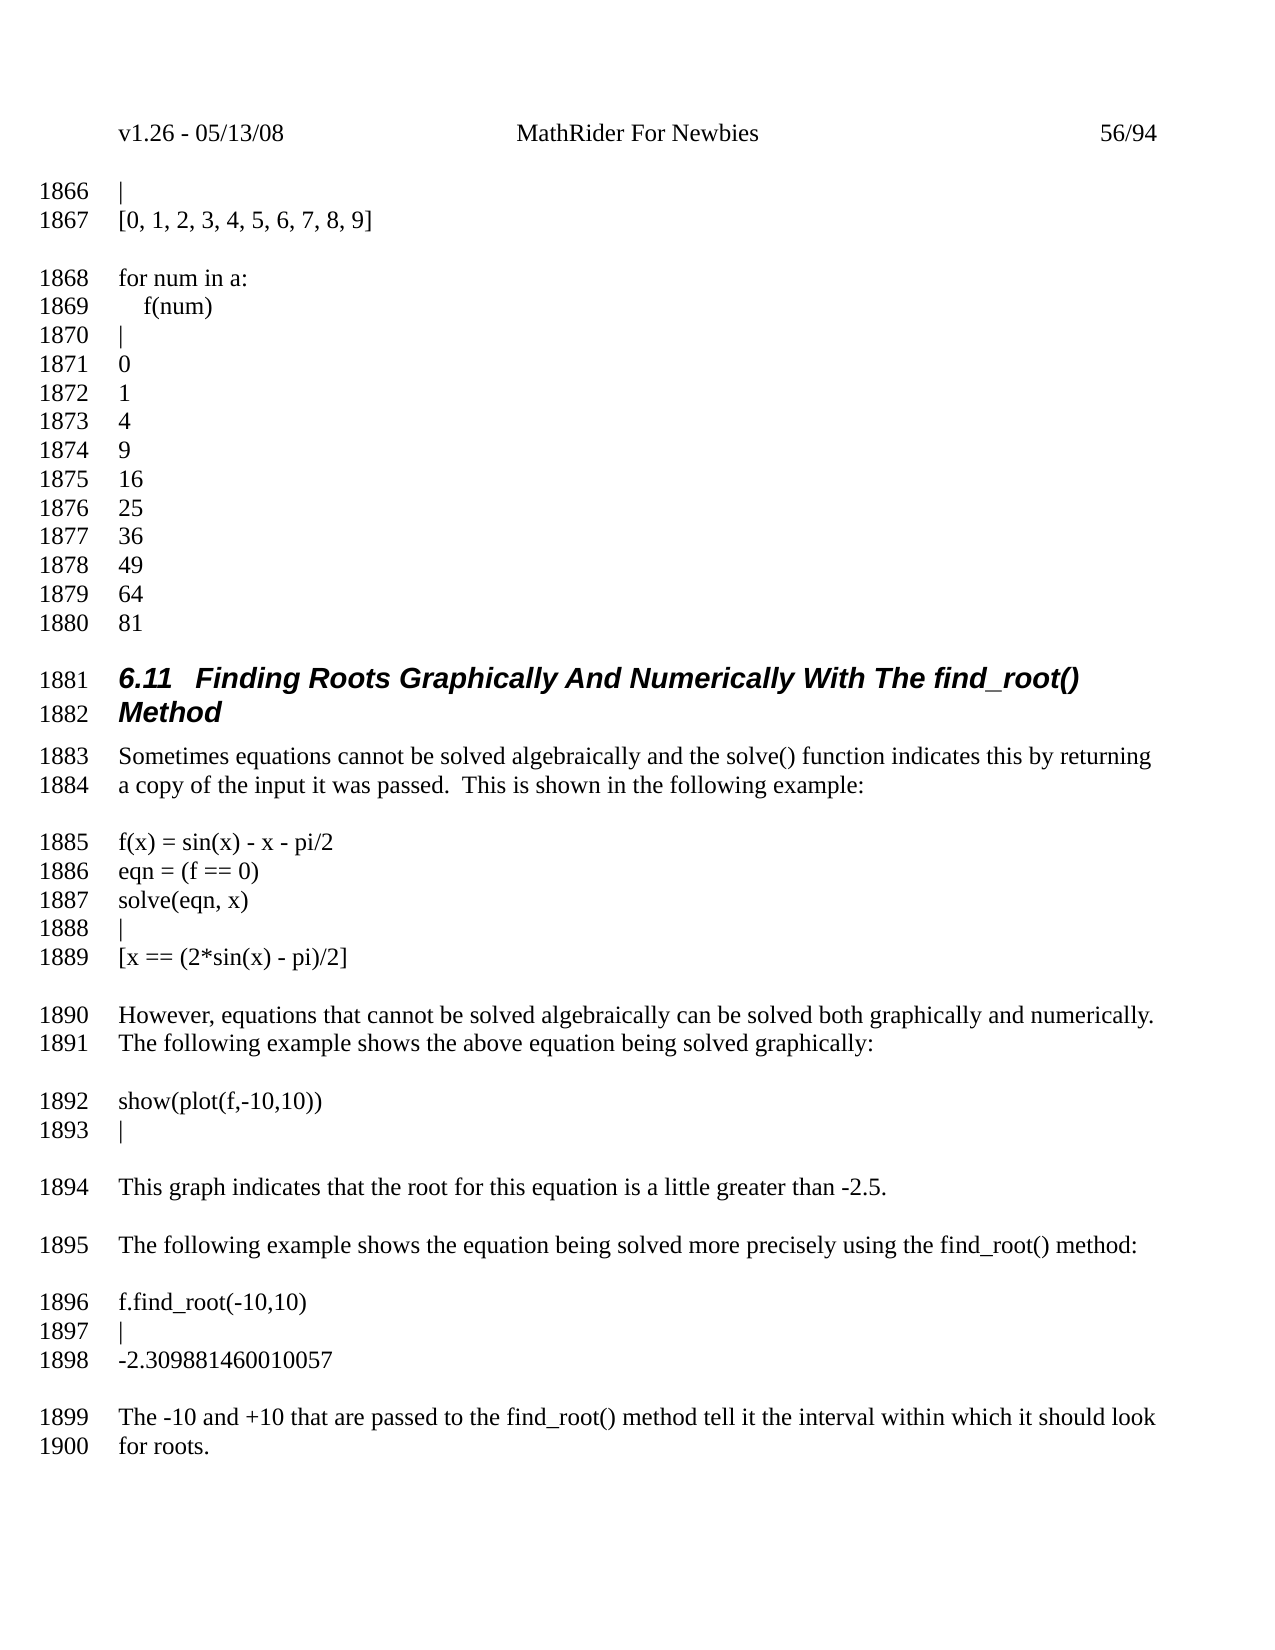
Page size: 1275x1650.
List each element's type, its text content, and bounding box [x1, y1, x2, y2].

text eqn = (f == 0) [118, 856, 1157, 885]
text show(plot(f,-10,10)) [118, 1086, 1157, 1115]
text f(num) [118, 291, 1157, 320]
text 49 [118, 550, 1157, 579]
text | [118, 1115, 1157, 1143]
text This graph indicates that the root for this equation is a little greater than -2.5. [118, 1172, 1157, 1201]
text Sometimes equations cannot be solved algebraically and the solve() function indicates this by returning a copy of the input it was passed. This is shown in the following example: [118, 741, 1157, 798]
text 4 [118, 406, 1157, 435]
text [x == (2*sin(x) - pi)/2] [118, 942, 1157, 971]
text 1 [118, 378, 1157, 406]
text solve(eqn, x) [118, 885, 1157, 913]
text 16 [118, 464, 1157, 493]
text 64 [118, 579, 1157, 608]
text [0, 1, 2, 3, 4, 5, 6, 7, 8, 9] [118, 205, 1157, 234]
text 25 [118, 493, 1157, 521]
text for num in a: [118, 263, 1157, 291]
text f.find_root(-10,10) [118, 1287, 1157, 1316]
text The -10 and +10 that are passed to the find_root() method tell it the interval within which it should look for roots. [118, 1402, 1157, 1460]
text The following example shows the equation being solved more precisely using the find_root() method: [118, 1230, 1157, 1258]
text -2.309881460010057 [118, 1345, 1157, 1373]
text f(x) = sin(x) - x - pi/2 [118, 827, 1157, 856]
text 81 [118, 608, 1157, 636]
text | [118, 176, 1157, 205]
subtitle Finding Roots Graphically And Numerically With The find_root() Method [118, 661, 1157, 728]
text 0 [118, 349, 1157, 378]
text 9 [118, 435, 1157, 464]
text However, equations that cannot be solved algebraically can be solved both graphically and numerically. The following example shows the above equation being solved graphically: [118, 1000, 1157, 1057]
text | [118, 320, 1157, 349]
text | [118, 1316, 1157, 1345]
text | [118, 913, 1157, 942]
text 36 [118, 521, 1157, 550]
